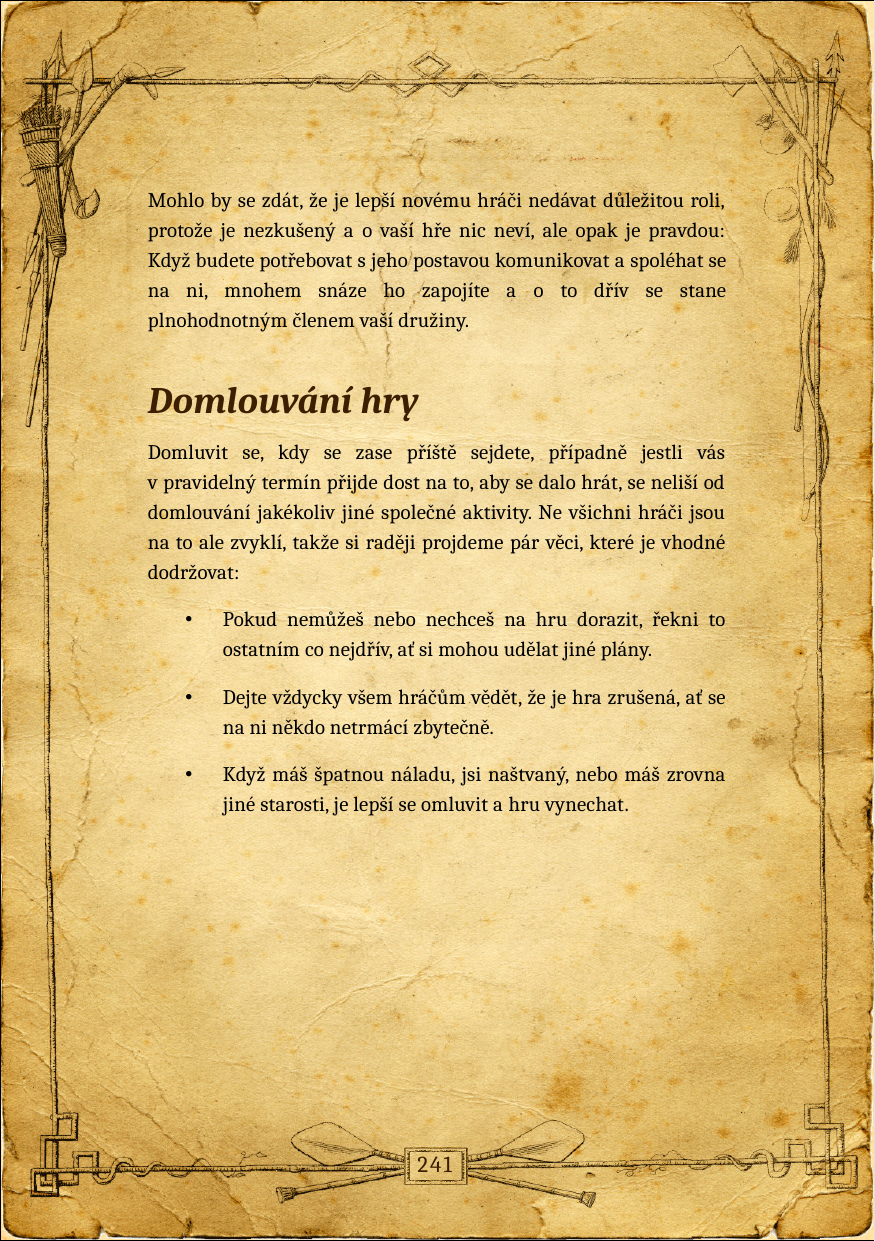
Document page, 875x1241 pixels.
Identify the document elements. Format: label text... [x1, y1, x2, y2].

picture [1, 1, 874, 1240]
list Když máš špatnou náladu, jsi naštvaný, nebo máš zrovna jiné starosti, je lepší se omluvit a⁠ hru vynechat. [185, 763, 726, 817]
text Mohlo by se zdát, že je lepší novému hráči nedávat důležitou roli, protože je nezkušený a⁠ o⁠ vaší hře nic neví, ale opak je pravdou: Když budete potřebovat s⁠ jeho postavou komunikovat a⁠ spoléhat se na ni, mnohem snáze ho zapojíte a⁠ o⁠ to dřív se stane plnohodnotným členem vaší družiny. [148, 189, 726, 333]
list Pokud nemůžeš nebo nechceš na hru dorazit, řekni to ostatním co nejdřív, ať si mohou udělat jiné plány. [185, 608, 726, 662]
subtitle Domlouvání hry [148, 380, 726, 423]
text Domluvit se, kdy se zase příště sejdete, případně jestli vás v⁠ pravidelný termín přijde dost na to, aby se dalo hrát, se neliší od domlouvání jakékoliv jiné společné aktivity. Ne všichni hráči jsou na to ale zvyklí, takže si raději projdeme pár věci, které je vhodné dodržovat: [148, 441, 726, 584]
list Dejte vždycky všem hráčům vědět, že je hra zrušená, ať se na ni někdo netrmácí zbytečně. [185, 685, 726, 739]
